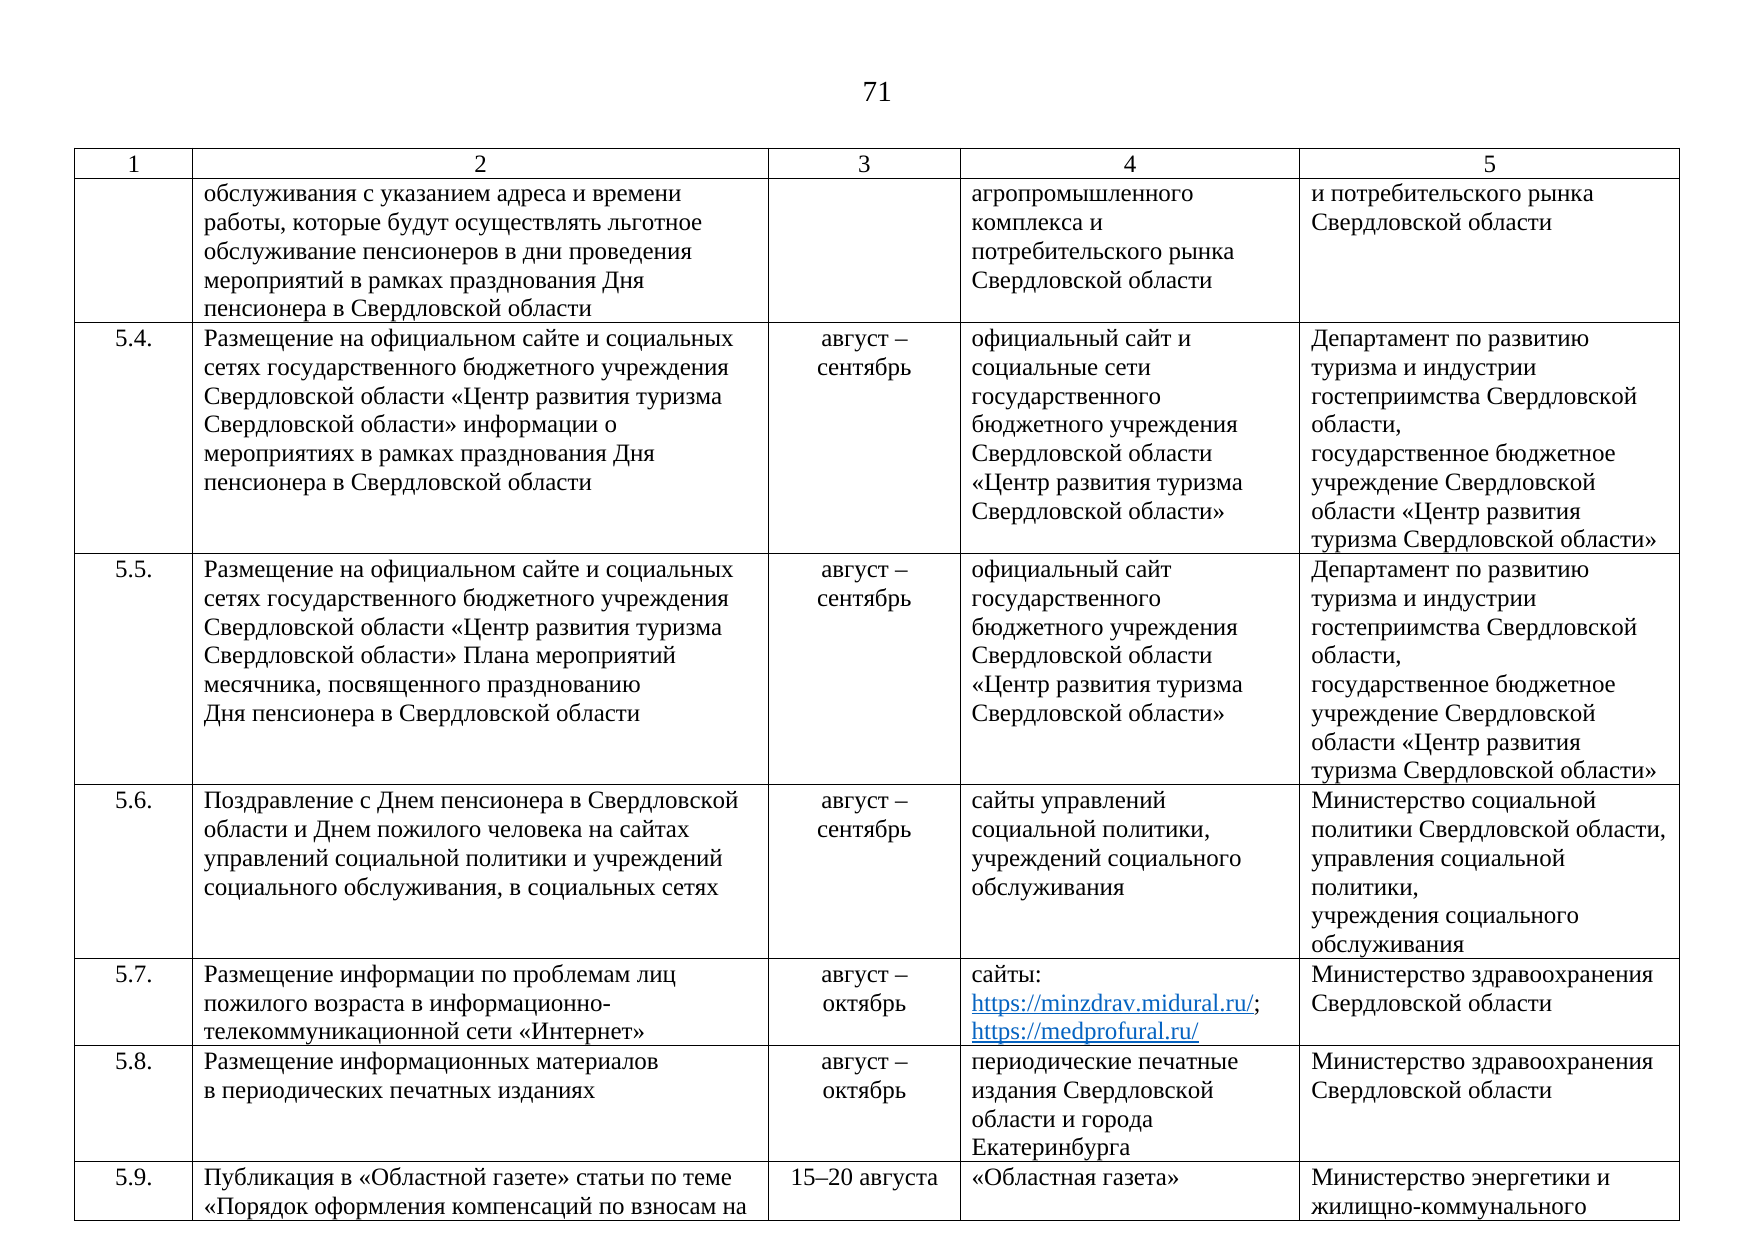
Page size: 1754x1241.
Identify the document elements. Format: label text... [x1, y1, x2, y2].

table_cell Размещение информации по проблемам лиц пожилого возраста в информационно-телекоммуникационной сети «Интернет» [193, 959, 768, 1045]
table_cell Министерство социальной политики Свердловской области, управления социальной политики, учреждения социального обслуживания [1300, 785, 1679, 958]
table_cell 15–20 августа [769, 1162, 960, 1220]
table_cell и потребительского рынка Свердловской области [1300, 179, 1679, 322]
table_cell август – сентябрь [769, 785, 960, 958]
table_cell 5.5. [75, 554, 192, 784]
table_cell официальный сайт государственного бюджетного учреждения Свердловской области «Центр развития туризма Свердловской области» [961, 554, 1299, 784]
table_header 1 [75, 149, 192, 177]
table_header 3 [769, 149, 960, 177]
table_cell «Областная газета» [961, 1162, 1299, 1220]
table_header 5 [1300, 149, 1679, 177]
table_cell Министерство здравоохранения Свердловской области [1300, 959, 1679, 1045]
table_cell официальный сайт и социальные сети государственного бюджетного учреждения Свердловской области «Центр развития туризма Свердловской области» [961, 323, 1299, 553]
table_cell 5.7. [75, 959, 192, 1045]
table_cell Департамент по развитию туризма и индустрии гостеприимства Свердловской области, государственное бюджетное учреждение Свердловской области «Центр развития туризма Свердловской области» [1300, 554, 1679, 784]
table_header 4 [961, 149, 1299, 177]
table_cell Поздравление с Днем пенсионера в Свердловской области и Днем пожилого человека на сайтах управлений социальной политики и учреждений социального обслуживания, в социальных сетях [193, 785, 768, 958]
table_cell 5.8. [75, 1046, 192, 1161]
table_cell август – сентябрь [769, 554, 960, 784]
table_cell сайты управлений социальной политики, учреждений социального обслуживания [961, 785, 1299, 958]
table_cell Министерство энергетики и жилищно-коммунального [1300, 1162, 1679, 1220]
table_cell Размещение информационных материалов в периодических печатных изданиях [193, 1046, 768, 1161]
table_cell август – октябрь [769, 959, 960, 1045]
table_cell периодические печатные издания Свердловской области и города Екатеринбурга [961, 1046, 1299, 1161]
table_cell август – октябрь [769, 1046, 960, 1161]
table_cell обслуживания с указанием адреса и времени работы, которые будут осуществлять льготное обслуживание пенсионеров в дни проведения мероприятий в рамках празднования Дня пенсионера в Свердловской области [193, 179, 768, 322]
table_cell Департамент по развитию туризма и индустрии гостеприимства Свердловской области, государственное бюджетное учреждение Свердловской области «Центр развития туризма Свердловской области» [1300, 323, 1679, 553]
table_cell [769, 179, 960, 322]
table_cell 5.9. [75, 1162, 192, 1220]
table_cell агропромышленного комплекса и потребительского рынка Свердловской области [961, 179, 1299, 322]
table_cell [75, 179, 192, 322]
table_header 2 [193, 149, 768, 177]
table_cell 5.6. [75, 785, 192, 958]
table_cell сайты: https://minzdrav.midural.ru/; https://medprofural.ru/ [961, 959, 1299, 1045]
table_cell Публикация в «Областной газете» статьи по теме «Порядок оформления компенсаций по взносам на [193, 1162, 768, 1220]
table_cell август – сентябрь [769, 323, 960, 553]
table_cell Министерство здравоохранения Свердловской области [1300, 1046, 1679, 1161]
table_cell Размещение на официальном сайте и социальных сетях государственного бюджетного учреждения Свердловской области «Центр развития туризма Свердловской области» информации о мероприятиях в рамках празднования Дня пенсионера в Свердловской области [193, 323, 768, 553]
table_cell Размещение на официальном сайте и социальных сетях государственного бюджетного учреждения Свердловской области «Центр развития туризма Свердловской области» Плана мероприятий месячника, посвященного празднованию Дня пенсионера в Свердловской области [193, 554, 768, 784]
table_cell 5.4. [75, 323, 192, 553]
